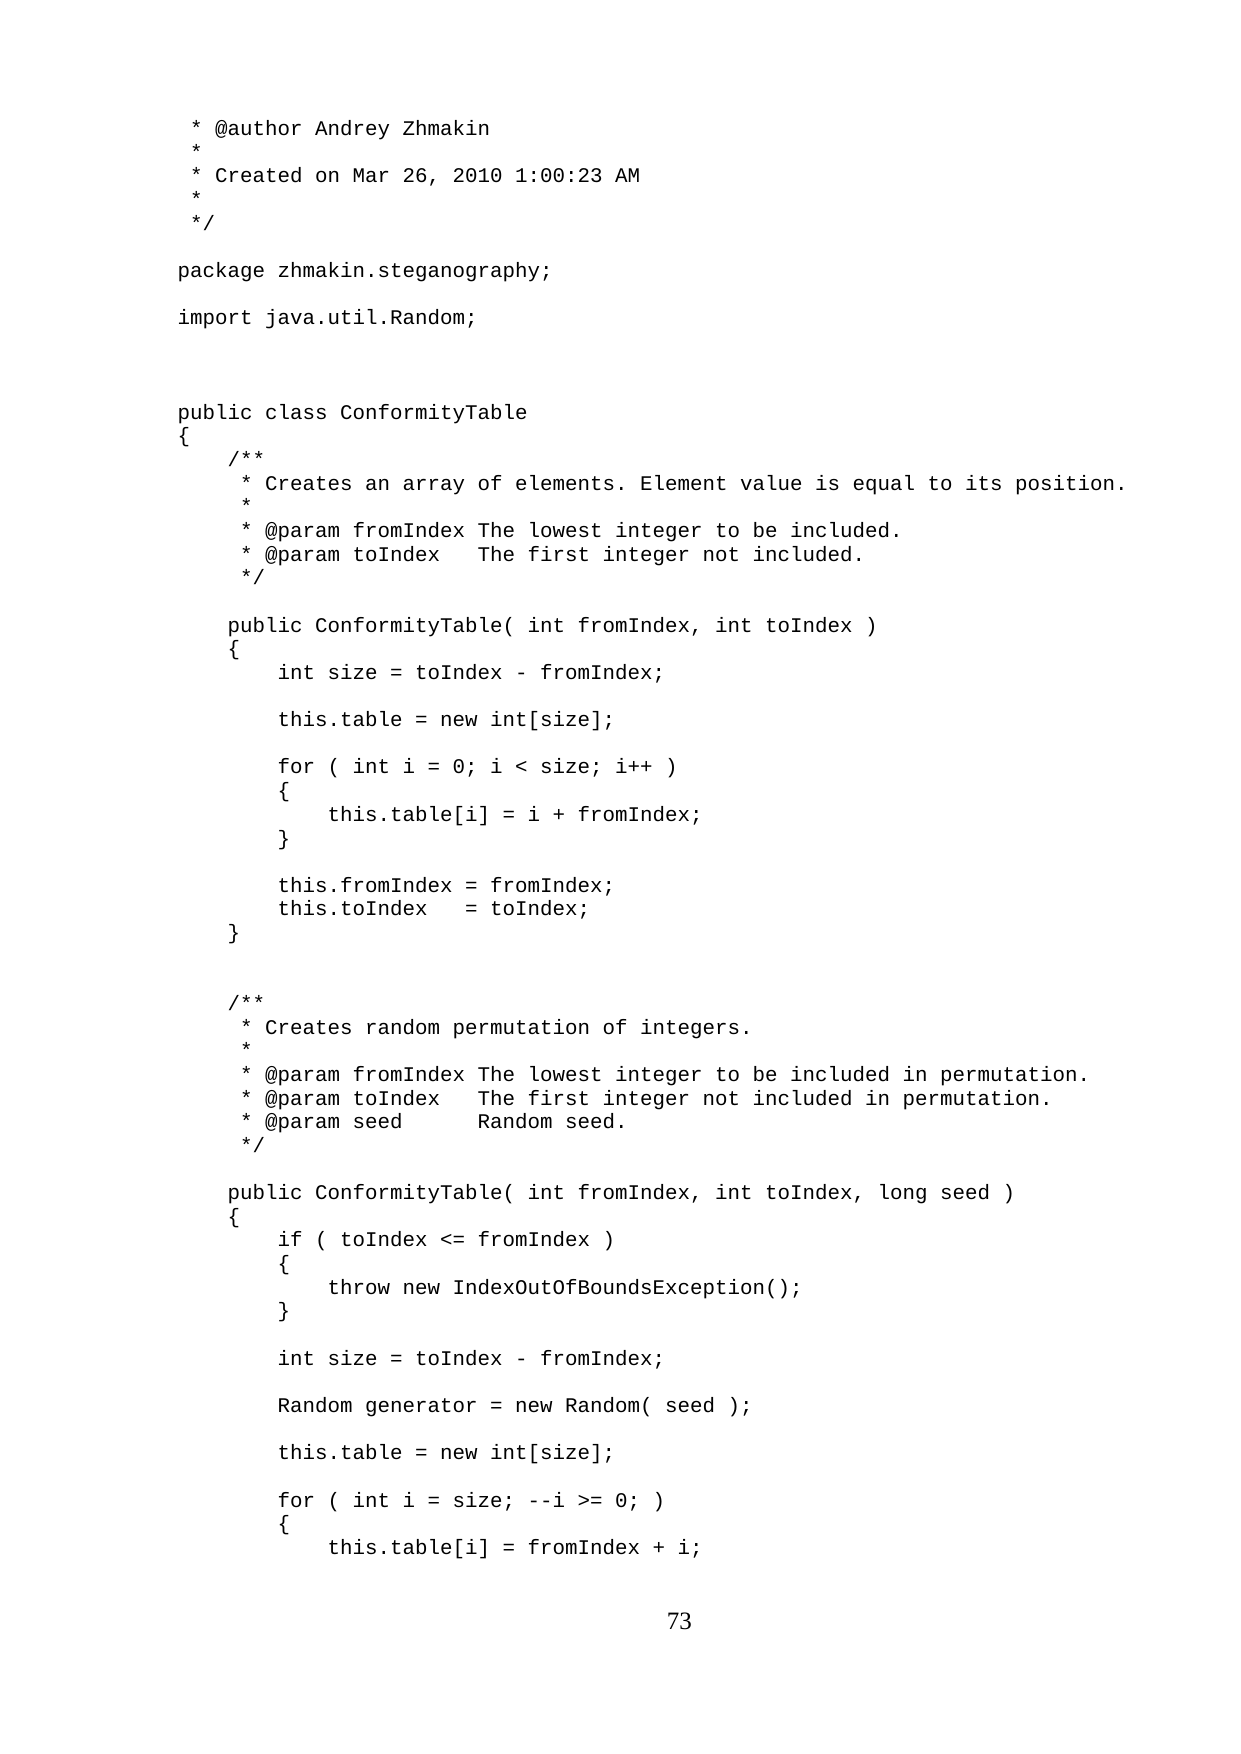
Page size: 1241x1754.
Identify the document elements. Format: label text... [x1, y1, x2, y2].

text * @author Andrey Zhmakin * * Created on Mar 26, 2010 1:00:23 AM * */ package zhmakin.steganography; import java.util.Random; public class ConformityTable { /** * Creates an array of elements. Element value is equal to its position. * * @param fromIndex The lowest integer to be included. * @param toIndex The first integer not included. */ public ConformityTable( int fromIndex, int toIndex ) { int size = toIndex - fromIndex; this.table = new int[size]; for ( int i = 0; i < size; i++ ) { this.table[i] = i + fromIndex; } this.fromIndex = fromIndex; this.toIndex = toIndex; } /** * Creates random permutation of integers. * * @param fromIndex The lowest integer to be included in permutation. * @param toIndex The first integer not included in permutation. * @param seed Random seed. */ public ConformityTable( int fromIndex, int toIndex, long seed ) { if ( toIndex <= fromIndex ) { throw new IndexOutOfBoundsException(); } int size = toIndex - fromIndex; Random generator = new Random( seed ); this.table = new int[size]; for ( int i = size; --i >= 0; ) { this.table[i] = fromIndex + i; [177, 118, 1181, 1561]
